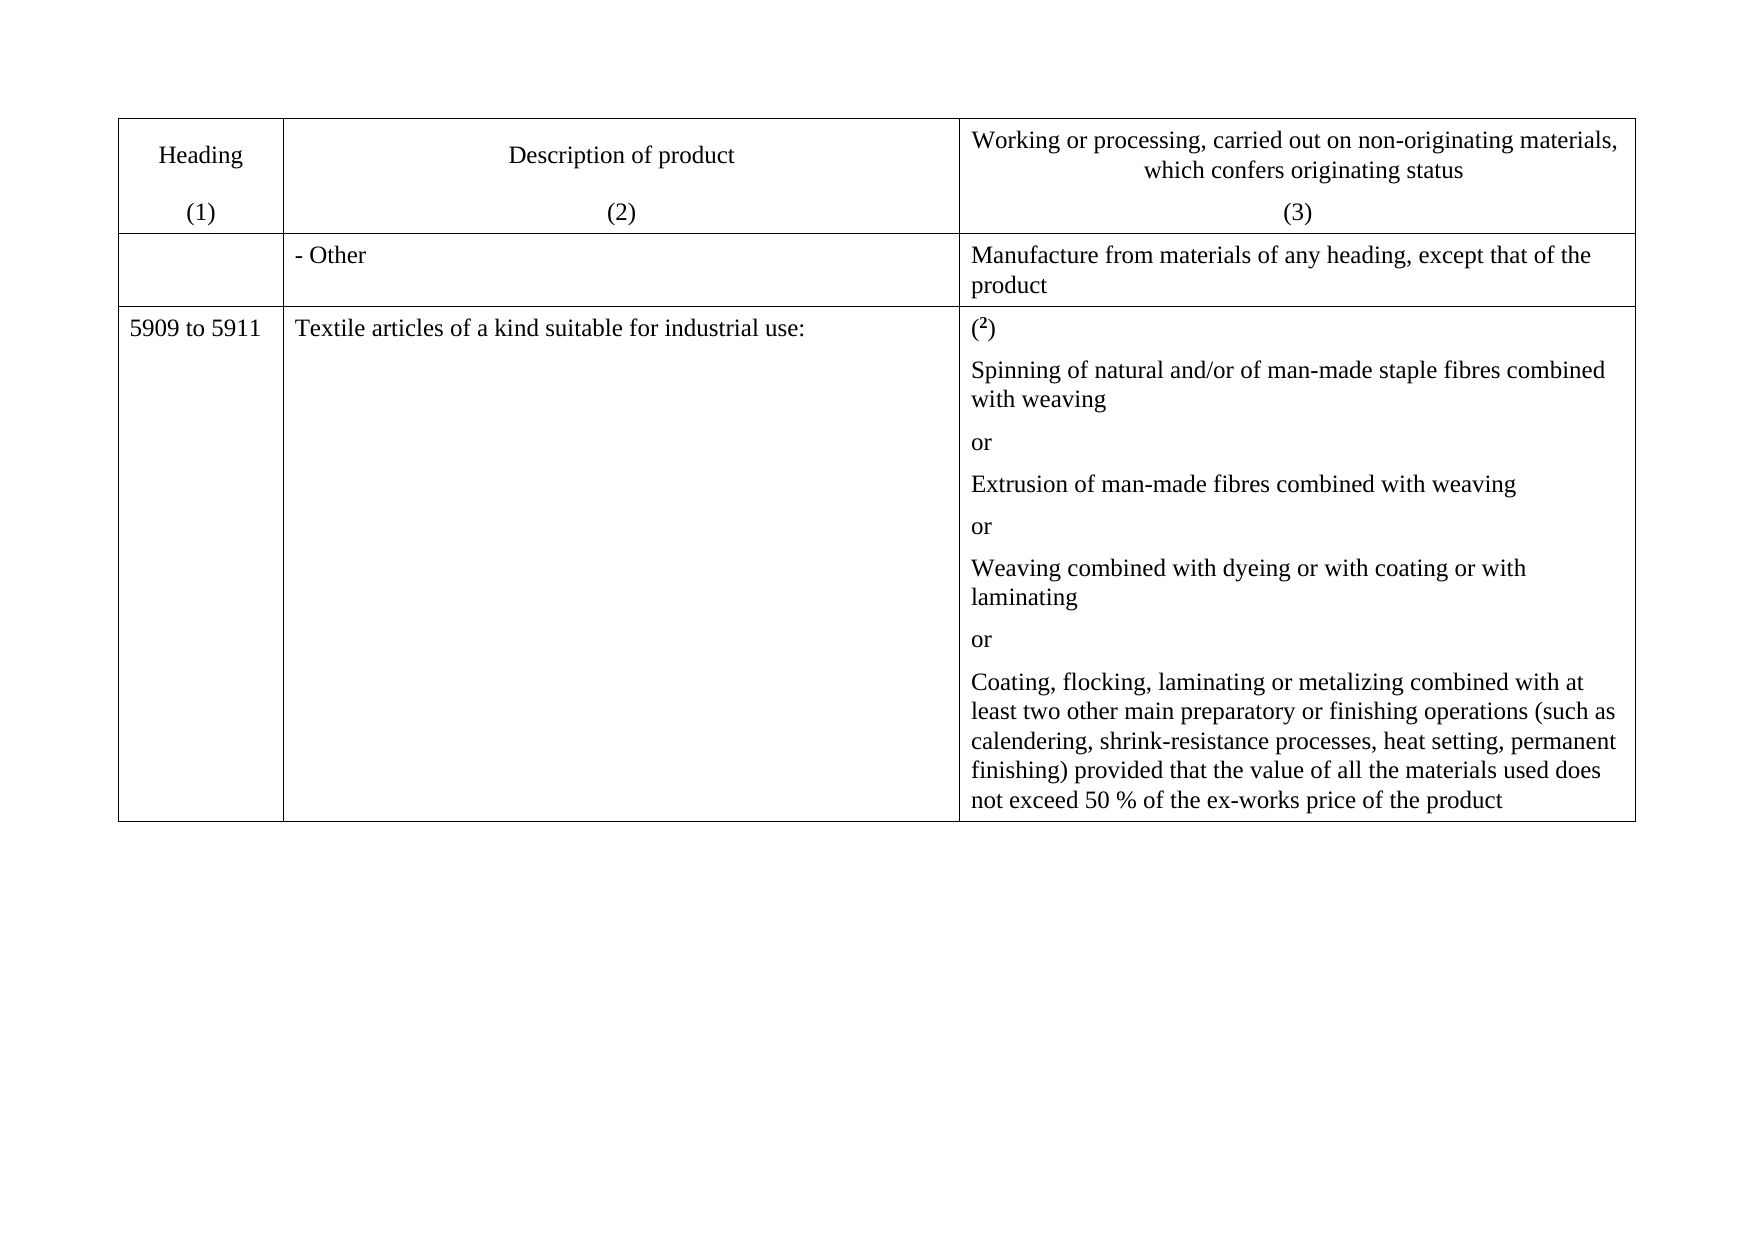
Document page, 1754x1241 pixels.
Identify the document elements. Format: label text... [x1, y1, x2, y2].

table_header Heading [119, 119, 283, 191]
table_cell (2) [284, 191, 959, 233]
table_cell (1) [119, 191, 283, 233]
table_header Working or processing, carried out on non‑originating materials, which confers originating status [960, 119, 1635, 191]
table_cell 5909 to 5911 [119, 307, 283, 821]
table_cell [119, 234, 283, 306]
table_cell (3) [960, 191, 1635, 233]
table_header Description of product [284, 119, 959, 191]
table_cell Textile articles of a kind suitable for industrial use: [284, 307, 959, 821]
table_cell (2) Spinning of natural and/or of man-made staple fibres combined with weaving or Extrusion of man-made fibres combined with weaving or Weaving combined with dyeing or with coating or with laminating or Coating, flocking, laminating or metalizing combined with at least two other main preparatory or finishing operations (such as calendering, shrink-resistance processes, heat setting, permanent finishing) provided that the value of all the materials used does not exceed 50 % of the ex‑works price of the product [960, 307, 1635, 821]
table_cell Manufacture from materials of any heading, except that of the product [960, 234, 1635, 306]
table_cell - Other [284, 234, 959, 306]
